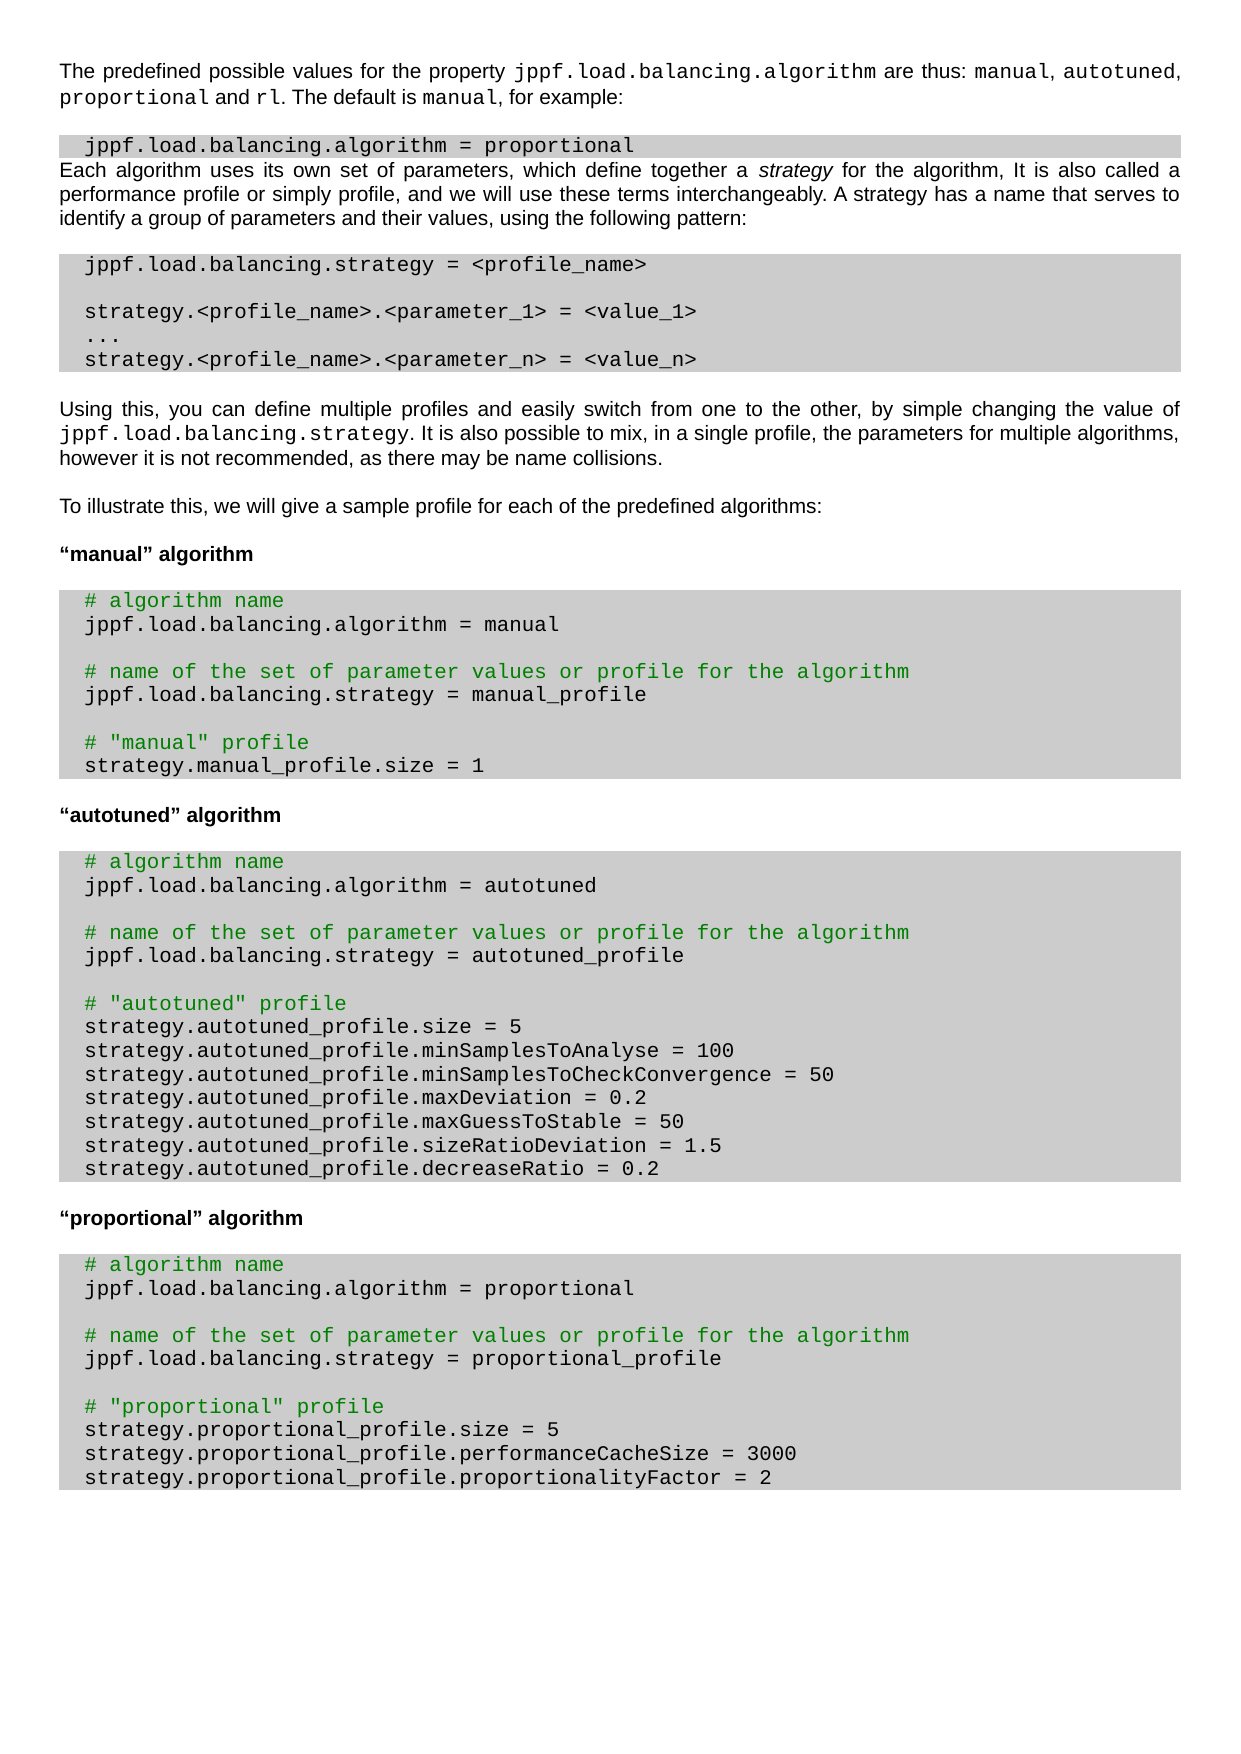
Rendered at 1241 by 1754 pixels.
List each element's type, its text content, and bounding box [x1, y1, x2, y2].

text # "autotuned" profile [59, 993, 1181, 1016]
text strategy.autotuned_profile.minSamplesToAnalyse = 100 [59, 1040, 1181, 1064]
text Each algorithm uses its own set of parameters, which define together a strategy for the algorithm, It is also called a performance profile or simply profile, and we will use these terms interchangeably. A strategy has a name that serves to identify a group of parameters and their values, using the following pattern: [59, 158, 1181, 230]
text strategy.autotuned_profile.maxDeviation = 0.2 [59, 1087, 1181, 1111]
text # algorithm name [59, 1254, 1181, 1277]
text strategy.proportional_profile.proportionalityFactor = 2 [59, 1467, 1181, 1490]
text The predefined possible values for the property jppf.load.balancing.algorithm are thus: manual, autotuned, proportional and rl. The default is manual, for example: [59, 59, 1181, 111]
text “proportional” algorithm [59, 1206, 1181, 1230]
text # algorithm name [59, 851, 1181, 874]
text “manual” algorithm [59, 542, 1181, 566]
text jppf.load.balancing.strategy = proportional_profile [59, 1348, 1181, 1372]
text To illustrate this, we will give a sample profile for each of the predefined algorithms: [59, 494, 1181, 518]
text strategy.<profile_name>.<parameter_1> = <value_1> [59, 301, 1181, 325]
text # name of the set of parameter values or profile for the algorithm [59, 1325, 1181, 1348]
text # algorithm name jppf.load.balancing.algorithm = manual # name of the set of parameter values or profile for the algorithm jppf.load.balancing.strategy = manual_profile # "manual" profile strategy.manual_profile.size = 1 [59, 590, 1181, 779]
text # name of the set of parameter values or profile for the algorithm [59, 922, 1181, 946]
text jppf.load.balancing.algorithm = proportional [59, 135, 1181, 158]
text “autotuned” algorithm [59, 803, 1181, 827]
text strategy.autotuned_profile.minSamplesToCheckConvergence = 50 [59, 1064, 1181, 1087]
text strategy.proportional_profile.performanceCacheSize = 3000 [59, 1443, 1181, 1467]
text strategy.autotuned_profile.decreaseRatio = 0.2 [59, 1158, 1181, 1182]
text # "proportional" profile [59, 1396, 1181, 1419]
text strategy.autotuned_profile.maxGuessToStable = 50 [59, 1111, 1181, 1135]
text strategy.autotuned_profile.sizeRatioDeviation = 1.5 [59, 1135, 1181, 1158]
text jppf.load.balancing.algorithm = autotuned [59, 874, 1181, 898]
text strategy.proportional_profile.size = 5 [59, 1419, 1181, 1443]
text jppf.load.balancing.algorithm = proportional [59, 1277, 1181, 1301]
text strategy.<profile_name>.<parameter_n> = <value_n> [59, 349, 1181, 372]
text Using this, you can define multiple profiles and easily switch from one to the other, by simple changing the value of jppf.load.balancing.strategy. It is also possible to mix, in a single profile, the parameters for multiple algorithms, however it is not recommended, as there may be name collisions. [59, 396, 1181, 470]
text ... [59, 325, 1181, 349]
text jppf.load.balancing.strategy = <profile_name> [59, 254, 1181, 278]
text jppf.load.balancing.strategy = autotuned_profile [59, 946, 1181, 969]
text strategy.autotuned_profile.size = 5 [59, 1016, 1181, 1040]
